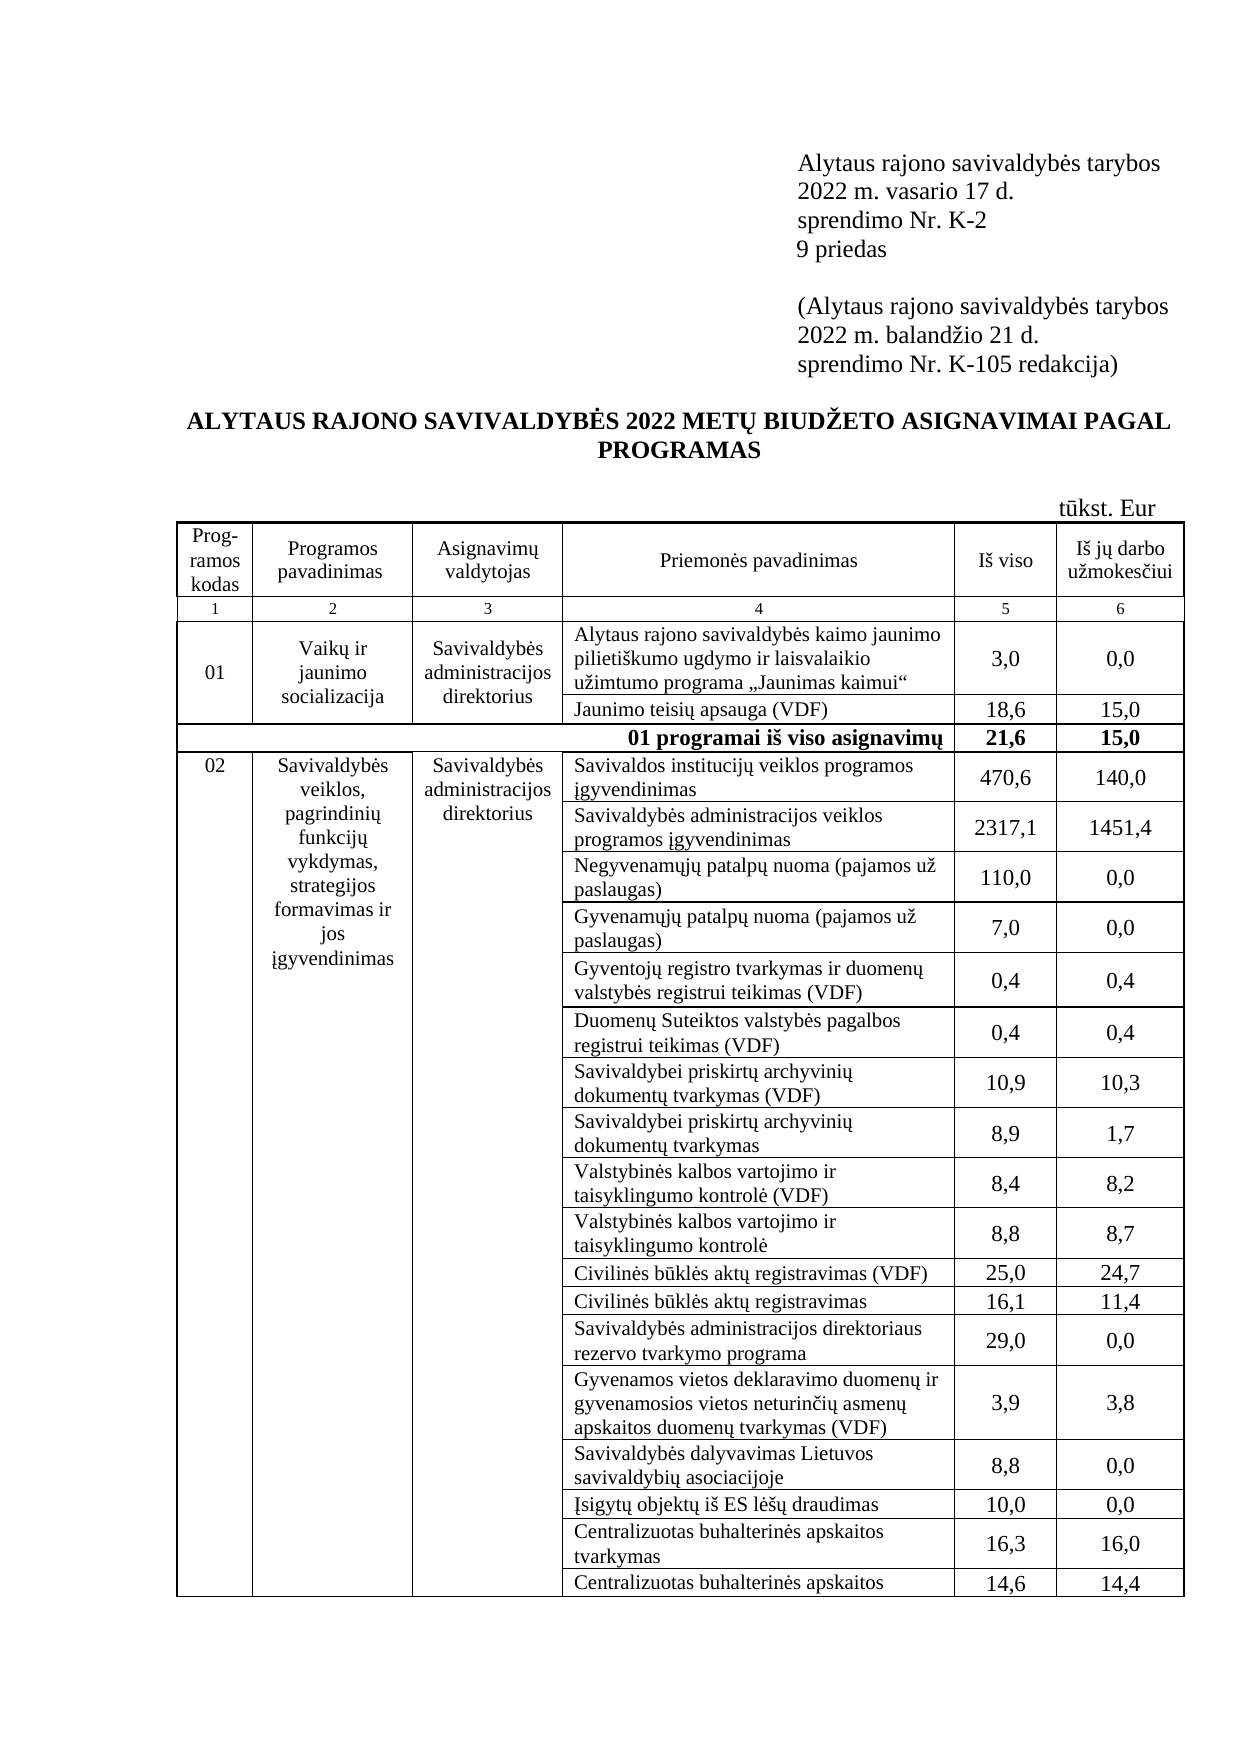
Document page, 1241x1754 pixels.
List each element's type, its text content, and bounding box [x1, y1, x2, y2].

table_cell 15,0 [1057, 725, 1183, 751]
table_cell Civilinės būklės aktų registravimas [563, 1287, 954, 1314]
table_cell 0,0 [1057, 1490, 1183, 1517]
table_cell [1185, 1489, 1207, 1517]
table_cell 0,0 [1057, 1315, 1183, 1364]
table_cell Savivaldos institucijų veiklos programos įgyvendinimas [563, 753, 954, 801]
table_cell Savivaldybės administracijos direktorius [413, 752, 562, 1596]
table_cell 8,9 [955, 1108, 1056, 1157]
table_cell Gyvenamųjų patalpų nuoma (pajamos už paslaugas) [563, 903, 954, 952]
table_cell 2317,1 [955, 802, 1056, 851]
table_cell [1185, 1286, 1207, 1314]
table_cell [1185, 596, 1207, 621]
text 2022 m. vasario 17 d. [177, 176, 1181, 205]
table_cell [1185, 566, 1207, 596]
table_cell 8,4 [955, 1158, 1056, 1207]
table_cell 8,8 [955, 1208, 1056, 1257]
table_cell 25,0 [955, 1259, 1056, 1286]
table_cell [1185, 1314, 1207, 1364]
table_cell [1185, 621, 1207, 694]
table_cell 3,0 [955, 622, 1056, 694]
table_cell Centralizuotas buhalterinės apskaitos [563, 1569, 954, 1596]
table_cell [1185, 1107, 1207, 1157]
text sprendimo Nr. K-2 [177, 205, 1181, 234]
table_cell Vaikų ir jaunimo socializacija [253, 622, 412, 722]
table_cell 10,3 [1057, 1058, 1183, 1107]
table_cell 14,4 [1057, 1569, 1183, 1596]
table_cell Civilinės būklės aktų registravimas (VDF) [563, 1259, 954, 1286]
table_cell 3 [413, 597, 562, 621]
table_cell 01 programai iš viso asignavimų [178, 725, 954, 751]
table_cell 1451,4 [1057, 802, 1183, 851]
table_header Programos pavadinimas [253, 524, 412, 596]
table_cell 14,6 [955, 1569, 1056, 1596]
table_cell [1185, 901, 1207, 952]
table_cell 1 [178, 597, 252, 621]
table_cell 2 [253, 597, 412, 621]
table_cell 02 [178, 753, 252, 1596]
table_cell 0,4 [1057, 953, 1183, 1006]
table_cell 10,9 [955, 1058, 1056, 1107]
table_cell 6 [1057, 597, 1184, 621]
table_cell [1185, 1057, 1207, 1107]
table_cell 3,8 [1057, 1366, 1183, 1439]
text Alytaus rajono savivaldybės tarybos [177, 148, 1181, 176]
table_cell 10,0 [955, 1490, 1056, 1517]
text ALYTAUS RAJONO SAVIVALDYBĖS 2022 METŲ BIUDŽETO ASIGNAVIMAI PAGAL PROGRAMAS [177, 406, 1181, 464]
table_cell Alytaus rajono savivaldybės kaimo jaunimo pilietiškumo ugdymo ir laisvalaikio užimtumo programa „Jaunimas kaimui“ [563, 622, 954, 694]
table_cell Savivaldybės administracijos veiklos programos įgyvendinimas [563, 802, 954, 851]
table_cell Įsigytų objektų iš ES lėšų draudimas [563, 1490, 954, 1517]
table_cell [1185, 1439, 1207, 1489]
table_cell 8,7 [1057, 1208, 1183, 1257]
text (Alytaus rajono savivaldybės tarybos [177, 291, 1181, 320]
table_cell 01 [178, 622, 252, 722]
table_cell 5 [955, 597, 1056, 621]
table_cell [1185, 751, 1207, 801]
table_cell 0,4 [1057, 1008, 1183, 1057]
table_cell 0,0 [1057, 1440, 1183, 1489]
table_cell 8,2 [1057, 1158, 1183, 1207]
table_cell 0,0 [1057, 622, 1183, 694]
table_cell 16,1 [955, 1287, 1056, 1314]
table_cell [1185, 1207, 1207, 1257]
table_cell 18,6 [955, 695, 1056, 722]
table_cell 15,0 [1057, 695, 1183, 722]
table_cell [1185, 1258, 1207, 1286]
table_cell 140,0 [1057, 753, 1183, 801]
table_cell 7,0 [955, 903, 1056, 952]
table_cell Savivaldybei priskirtų archyvinių dokumentų tvarkymas [563, 1108, 954, 1157]
table_cell 16,3 [955, 1519, 1056, 1568]
table_cell 0,0 [1057, 903, 1183, 952]
table_cell 11,4 [1057, 1287, 1183, 1314]
table_cell Gyventojų registro tvarkymas ir duomenų valstybės registrui teikimas (VDF) [563, 953, 954, 1006]
table_cell [1185, 851, 1207, 901]
table_cell [1185, 694, 1207, 722]
text 2022 m. balandžio 21 d. [177, 320, 1181, 349]
table_cell Duomenų Suteiktos valstybės pagalbos registrui teikimas (VDF) [563, 1008, 954, 1057]
table_cell [1185, 952, 1207, 1006]
table_cell 0,4 [955, 1008, 1056, 1057]
table_cell Valstybinės kalbos vartojimo ir taisyklingumo kontrolė [563, 1208, 954, 1257]
text tūkst. Eur [1058, 493, 1181, 521]
table_cell 4 [563, 597, 954, 621]
table_cell 3,9 [955, 1366, 1056, 1439]
table_header Iš viso [955, 524, 1056, 596]
table_cell Valstybinės kalbos vartojimo ir taisyklingumo kontrolė (VDF) [563, 1158, 954, 1207]
table_cell 0,4 [955, 953, 1056, 1006]
table_cell 0,0 [1057, 852, 1183, 901]
table_cell [1185, 801, 1207, 851]
table_cell Savivaldybei priskirtų archyvinių dokumentų tvarkymas (VDF) [563, 1058, 954, 1107]
table_cell [1185, 1157, 1207, 1207]
table_cell [1185, 1518, 1207, 1568]
table_cell [1185, 1365, 1207, 1439]
table_cell Savivaldybės dalyvavimas Lietuvos savivaldybių asociacijoje [563, 1440, 954, 1489]
table_cell 29,0 [955, 1315, 1056, 1364]
table_cell 21,6 [955, 725, 1056, 751]
table_header [1185, 521, 1207, 566]
table_cell Gyvenamos vietos deklaravimo duomenų ir gyvenamosios vietos neturinčių asmenų apskaitos duomenų tvarkymas (VDF) [563, 1366, 954, 1439]
table_cell [1185, 1006, 1207, 1057]
table_cell 470,6 [955, 753, 1056, 801]
table_cell Savivaldybės veiklos, pagrindinių funkcijų vykdymas, strategijos formavimas ir jos įgyvendinimas [253, 753, 412, 1596]
table_cell 16,0 [1057, 1519, 1183, 1568]
table_cell [1185, 723, 1207, 751]
table_cell Savivaldybės administracijos direktorius [413, 622, 562, 722]
table_cell Jaunimo teisių apsauga (VDF) [563, 695, 954, 722]
table_header Priemonės pavadinimas [563, 524, 954, 596]
table_cell [1185, 1568, 1207, 1596]
table_cell Negyvenamųjų patalpų nuoma (pajamos už paslaugas) [563, 852, 954, 901]
table_cell Centralizuotas buhalterinės apskaitos tvarkymas [563, 1519, 954, 1568]
text sprendimo Nr. K-105 redakcija) [177, 349, 1181, 378]
table_header Iš jų darbo užmokesčiui [1057, 524, 1183, 596]
table_cell Savivaldybės administracijos direktoriaus rezervo tvarkymo programa [563, 1315, 954, 1364]
table_cell 24,7 [1057, 1259, 1183, 1286]
table_cell 8,8 [955, 1440, 1056, 1489]
text 9 priedas [796, 234, 1181, 263]
table_header Asignavimų valdytojas [413, 524, 562, 596]
table_header Prog-ramos kodas [178, 524, 252, 596]
table_cell 110,0 [955, 852, 1056, 901]
table_cell 1,7 [1057, 1108, 1183, 1157]
